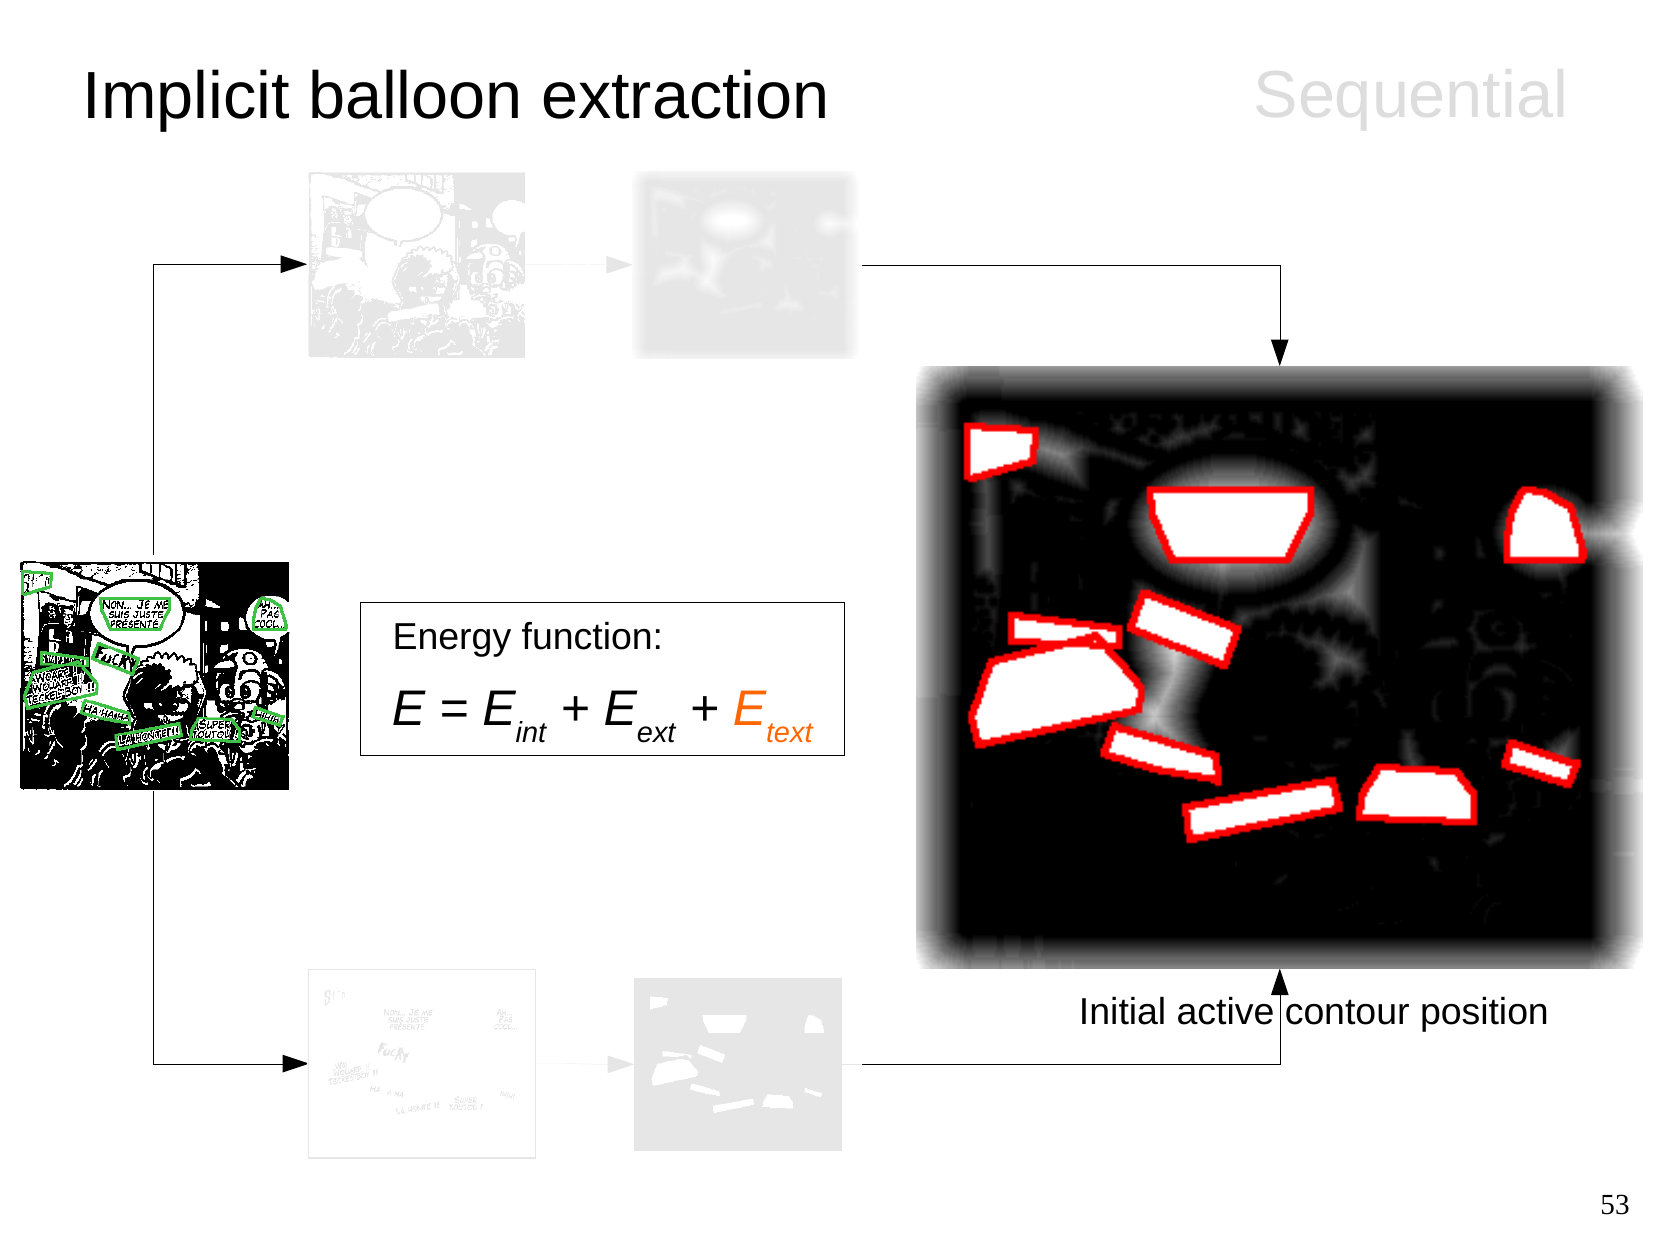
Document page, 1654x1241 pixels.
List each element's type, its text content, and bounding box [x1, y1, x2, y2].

picture [17, 555, 290, 792]
text_box [307, 129, 863, 1205]
text_box E = Eint + Eext + Etext [361, 673, 844, 755]
text_box E = Eint + Eext + Etext [354, 673, 360, 756]
text_box Energy function: [377, 608, 686, 666]
text_box E = Eint + Eext + Etext [845, 673, 851, 756]
title Implicit balloon extraction [82, 49, 1571, 142]
text_box Initial active contour position [933, 983, 1654, 1041]
picture [916, 366, 1643, 969]
